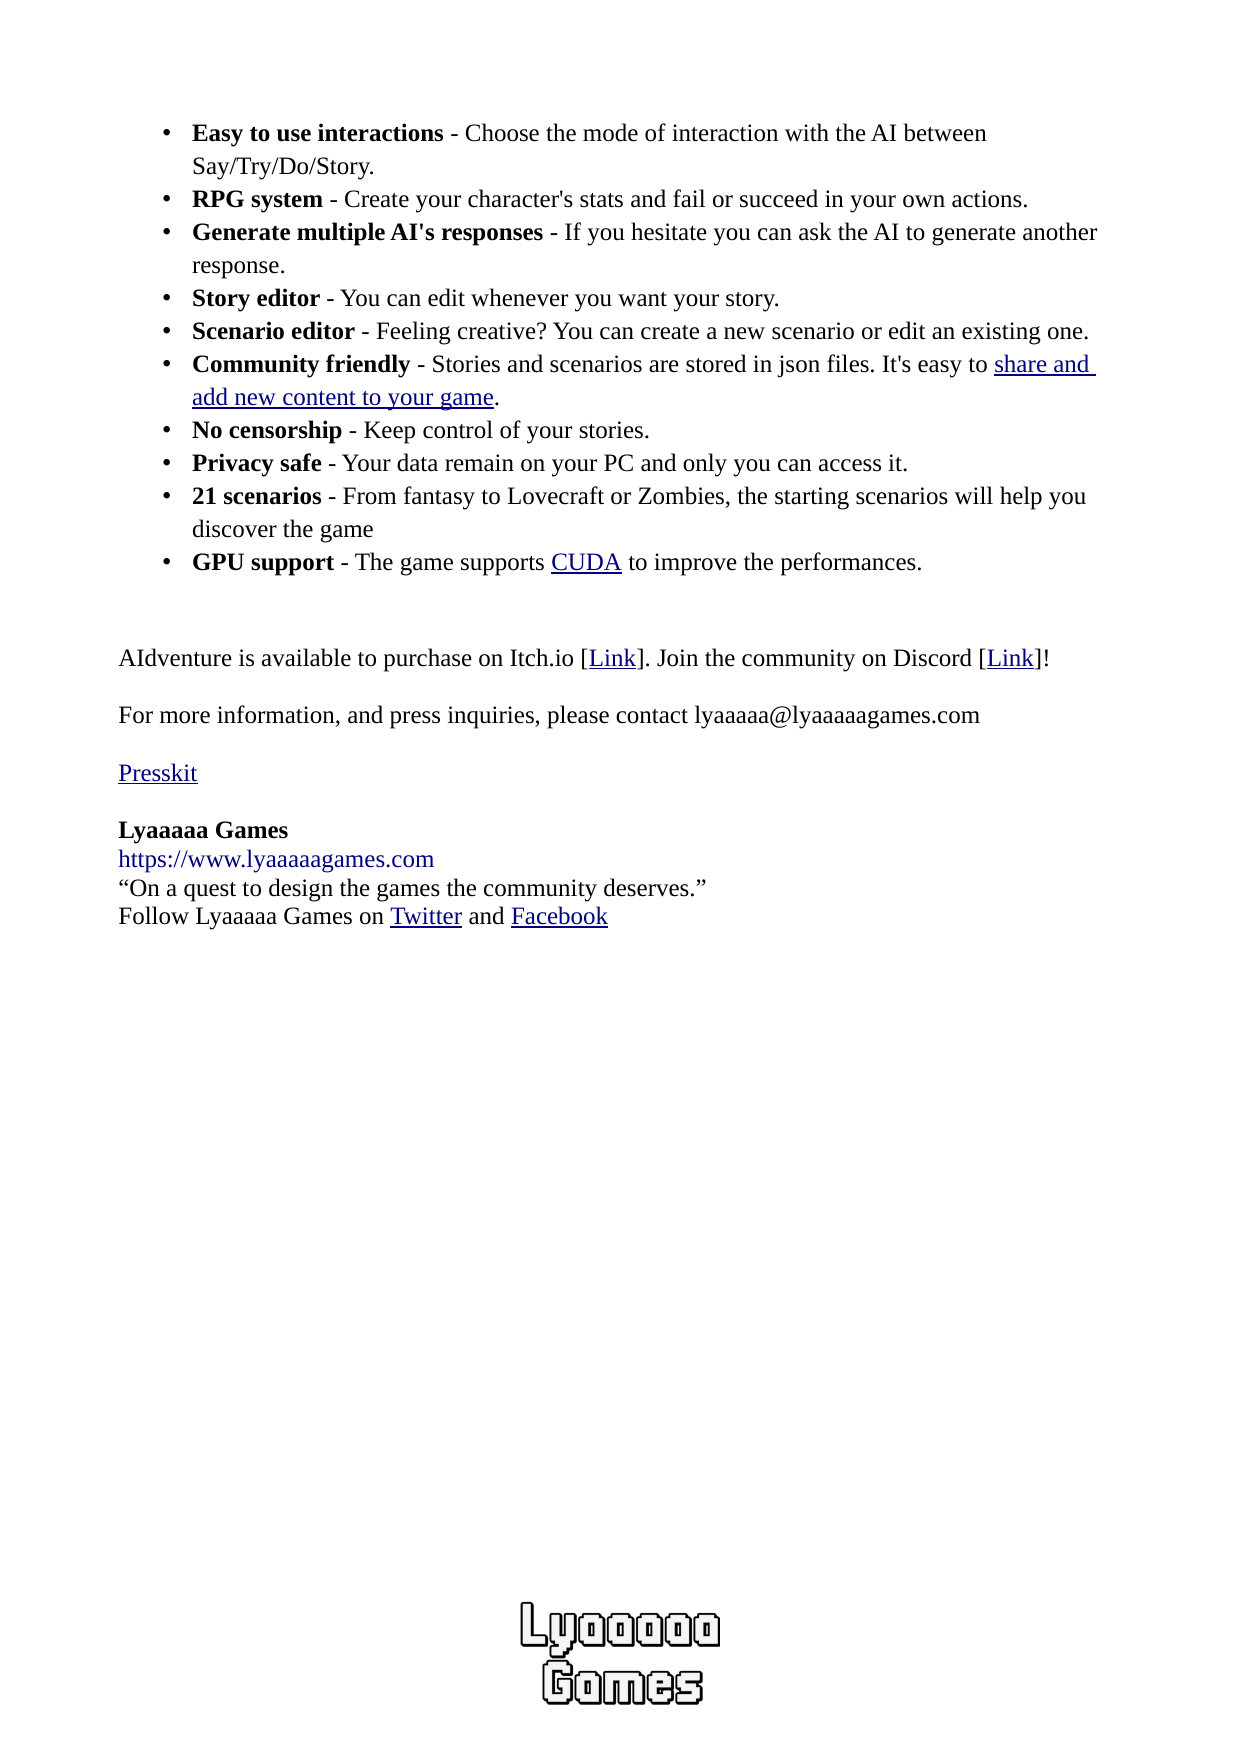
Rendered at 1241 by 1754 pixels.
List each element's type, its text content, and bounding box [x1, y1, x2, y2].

text Lyaaaaa Games [118, 815, 1122, 844]
text AIdventure is available to purchase on Itch.io [Link]. Join the community on Discord [Link]! [118, 643, 1122, 671]
text Presskit [118, 758, 1122, 786]
text https://www.lyaaaaagames.com [118, 844, 1122, 873]
text For more information, and press inquiries, please contact lyaaaaa@lyaaaaagames.com [118, 700, 1122, 729]
picture [520, 1592, 720, 1715]
list Privacy safe - Your data remain on your PC and only you can access it. [162, 448, 1122, 477]
text “On a quest to design the games the community deserves.” [118, 873, 1122, 901]
list Community friendly - Stories and scenarios are stored in json files. It's easy to share and add new content to your game. [162, 349, 1122, 411]
list GPU support - The game supports CUDA to improve the performances. [162, 547, 1122, 576]
list Easy to use interactions - Choose the mode of interaction with the AI between Say/Try/Do/Story. [162, 118, 1122, 180]
list No censorship - Keep control of your stories. [162, 415, 1122, 444]
list RPG system - Create your character's stats and fail or succeed in your own actions. [162, 184, 1122, 213]
list Generate multiple AI's responses - If you hesitate you can ask the AI to generate another response. [162, 217, 1122, 279]
list 21 scenarios - From fantasy to Lovecraft or Zombies, the starting scenarios will help you discover the game [162, 481, 1122, 543]
list Scenario editor - Feeling creative? You can create a new scenario or edit an existing one. [162, 316, 1122, 345]
list Story editor - You can edit whenever you want your story. [162, 283, 1122, 312]
text Follow Lyaaaaa Games on Twitter and Facebook [118, 901, 1122, 930]
